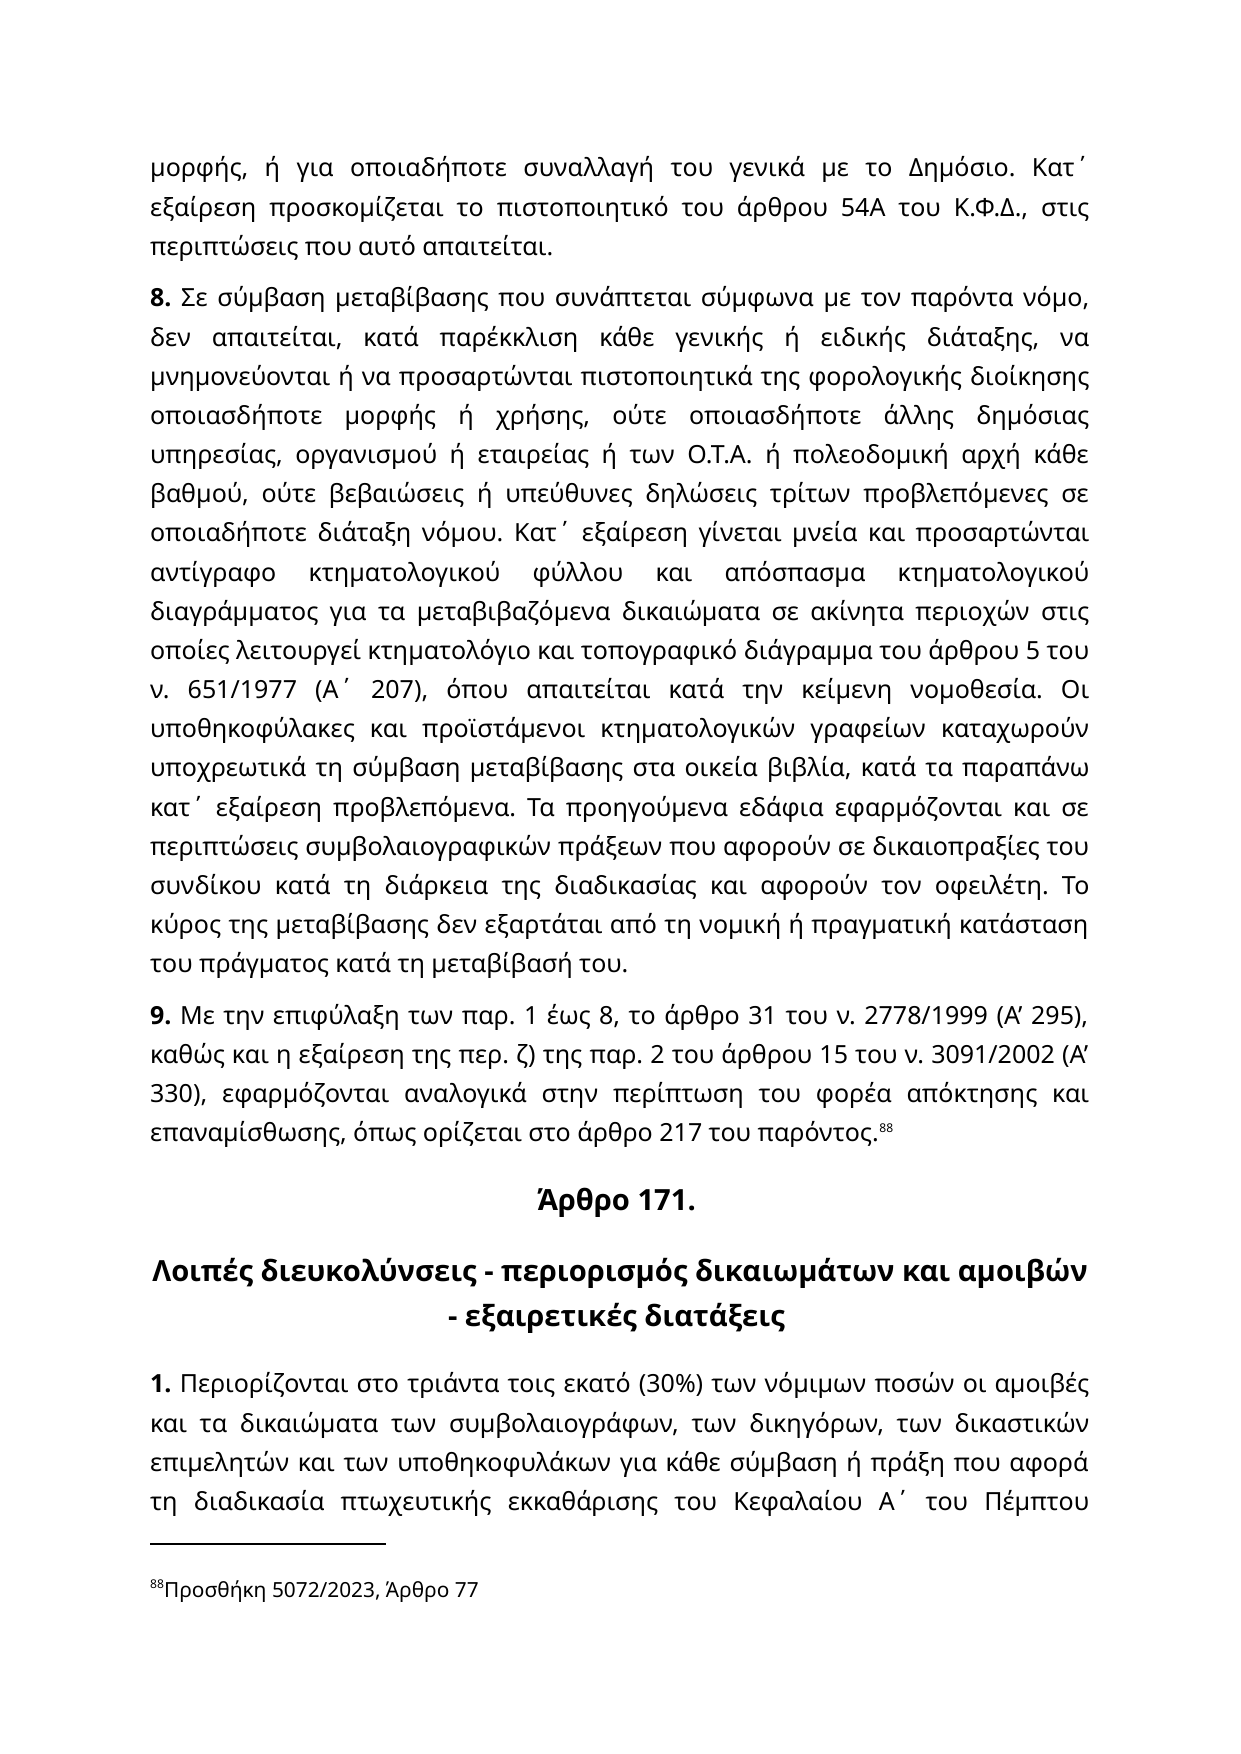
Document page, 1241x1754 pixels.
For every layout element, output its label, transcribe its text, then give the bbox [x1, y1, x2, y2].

text 9. Με την επιφύλαξη των παρ. 1 έως 8, το άρθρο 31 του ν. 2778/1999 (Α’ 295), καθώς και η εξαίρεση της περ. ζ) της παρ. 2 του άρθρου 15 του ν. 3091/2002 (Α’ 330), εφαρμόζονται αναλογικά στην περίπτωση του φορέα απόκτησης και επαναμίσθωσης, όπως ορίζεται στο άρθρο 217 του παρόντος. [150, 997, 1090, 1149]
subtitle Άρθρο 171. [150, 1179, 1090, 1219]
text 8. Σε σύμβαση μεταβίβασης που συνάπτεται σύμφωνα με τον παρόντα νόμο, δεν απαιτείται, κατά παρέκκλιση κάθε γενικής ή ειδικής διάταξης, να μνημονεύονται ή να προσαρτώνται πιστοποιητικά της φορολογικής διοίκησης οποιασδήποτε μορφής ή χρήσης, ούτε οποιασδήποτε άλλης δημόσιας υπηρεσίας, οργανισμού ή εταιρείας ή των Ο.Τ.Α. ή πολεοδομική αρχή κάθε βαθμού, ούτε βεβαιώσεις ή υπεύθυνες δηλώσεις τρίτων προβλεπόμενες σε οποιαδήποτε διάταξη νόμου. Κατ΄ εξαίρεση γίνεται μνεία και προσαρτώνται αντίγραφο κτηματολογικού φύλλου και απόσπασμα κτηματολογικού διαγράμματος για τα μεταβιβαζόμενα δικαιώματα σε ακίνητα περιοχών στις οποίες λειτουργεί κτηματολόγιο και τοπογραφικό διάγραμμα του άρθρου 5 του ν. 651/1977 (Α΄ 207), όπου απαιτείται κατά την κείμενη νομοθεσία. Οι υποθηκοφύλακες και προϊστάμενοι κτηματολογικών γραφείων καταχωρούν υποχρεωτικά τη σύμβαση μεταβίβασης στα οικεία βιβλία, κατά τα παραπάνω κατ΄ εξαίρεση προβλεπόμενα. Τα προηγούμενα εδάφια εφαρμόζονται και σε περιπτώσεις συμβολαιογραφικών πράξεων που αφορούν σε δικαιοπραξίες του συνδίκου κατά τη διάρκεια της διαδικασίας και αφορούν τον οφειλέτη. Το κύρος της μεταβίβασης δεν εξαρτάται από τη νομική ή πραγματική κατάσταση του πράγματος κατά τη μεταβίβασή του. [150, 280, 1090, 980]
text 1. Περιορίζονται στο τριάντα τοις εκατό (30%) των νόμιμων ποσών οι αμοιβές και τα δικαιώματα των συμβολαιογράφων, των δικηγόρων, των δικαστικών επιμελητών και των υποθηκοφυλάκων για κάθε σύμβαση ή πράξη που αφορά τη διαδικασία πτωχευτικής εκκαθάρισης του Κεφαλαίου Α΄ του Πέμπτου [150, 1366, 1090, 1518]
text μορφής, ή για οποιαδήποτε συναλλαγή του γενικά με το Δημόσιο. Κατ΄ εξαίρεση προσκομίζεται το πιστοποιητικό του άρθρου 54Α του Κ.Φ.Δ., στις περιπτώσεις που αυτό απαιτείται. [150, 150, 1090, 262]
subtitle Λοιπές διευκολύνσεις - περιορισμός δικαιωμάτων και αμοιβών - εξαιρετικές διατάξεις [150, 1250, 1090, 1335]
text Προσθήκη 5072/2023, Άρθρο 77 [150, 1576, 1090, 1604]
